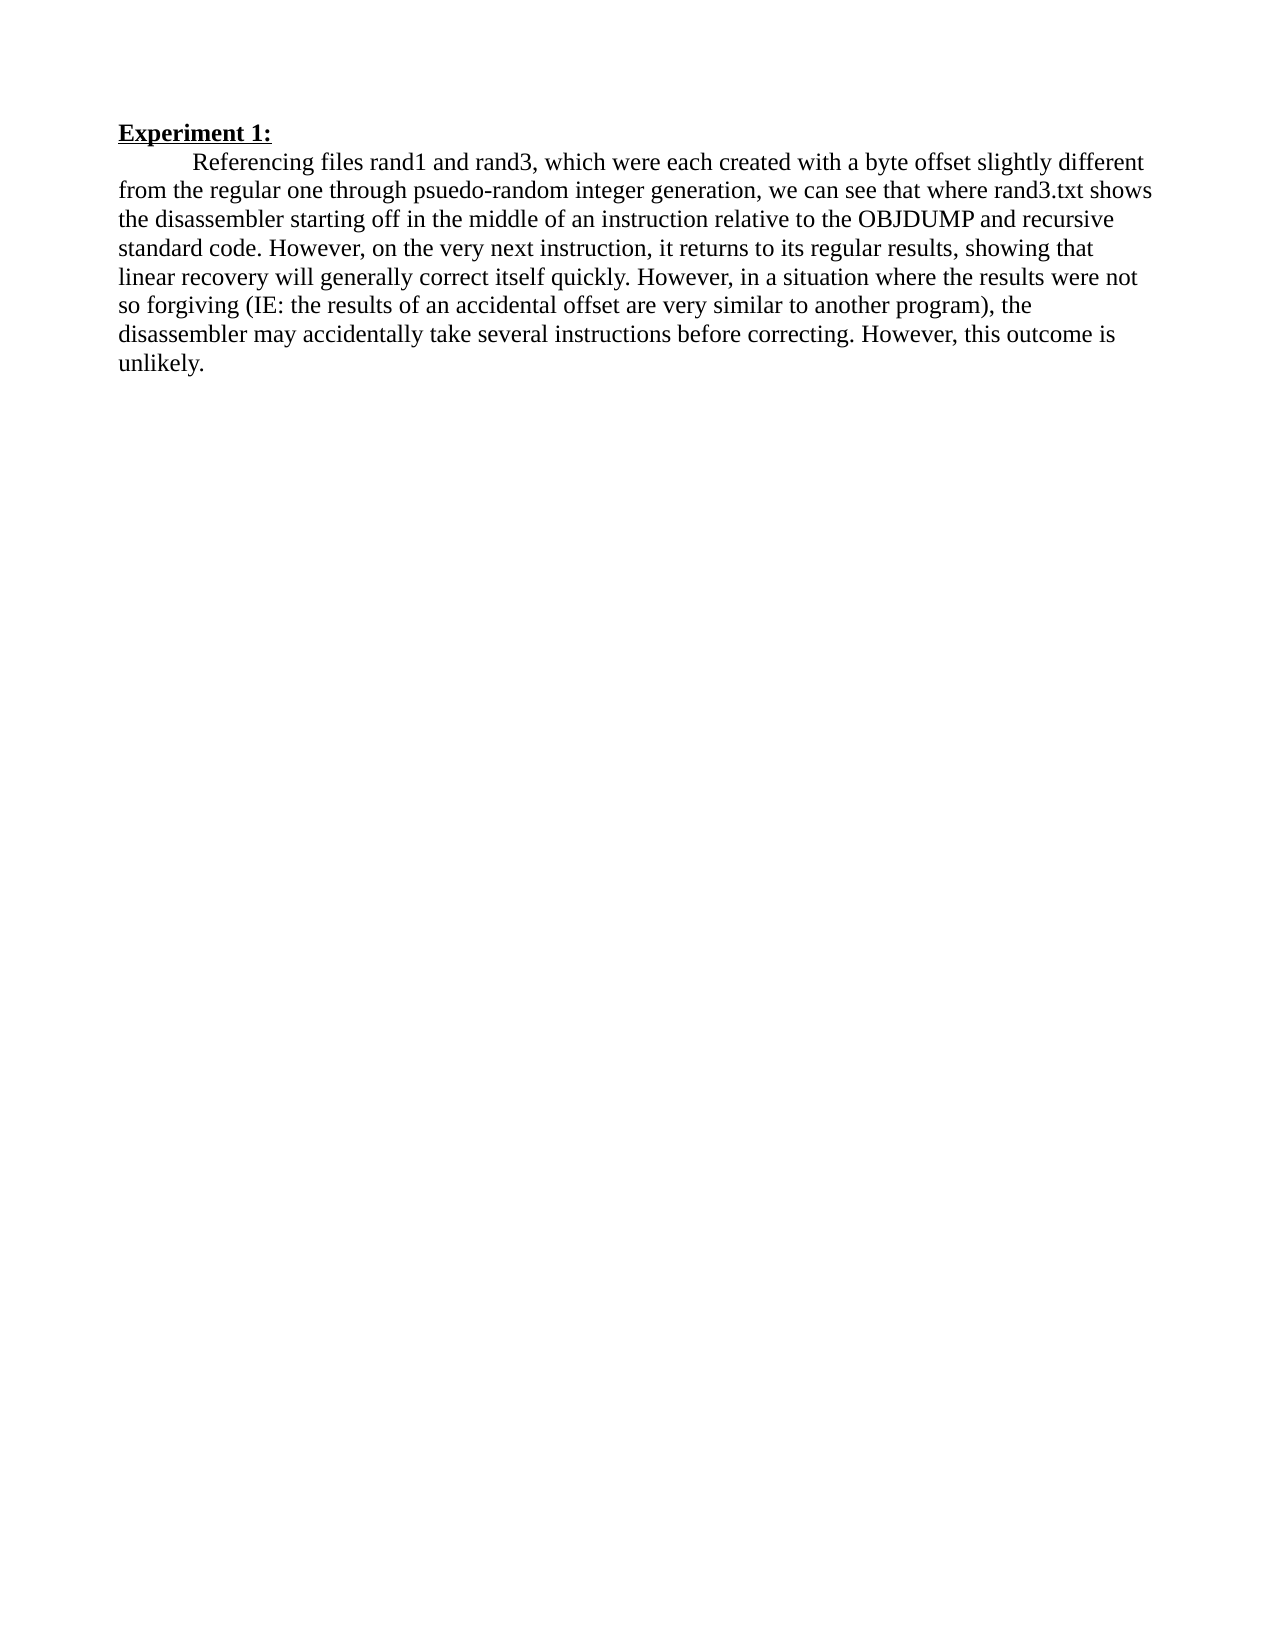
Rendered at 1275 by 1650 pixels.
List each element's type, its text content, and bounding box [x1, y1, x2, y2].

text Experiment 1: [118, 118, 1157, 147]
text Referencing files rand1 and rand3, which were each created with a byte offset slightly different from the regular one through psuedo-random integer generation, we can see that where rand3.txt shows the disassembler starting off in the middle of an instruction relative to the OBJDUMP and recursive standard code. However, on the very next instruction, it returns to its regular results, showing that linear recovery will generally correct itself quickly. However, in a situation where the results were not so forgiving (IE: the results of an accidental offset are very similar to another program), the disassembler may accidentally take several instructions before correcting. However, this outcome is unlikely. [118, 147, 1157, 377]
